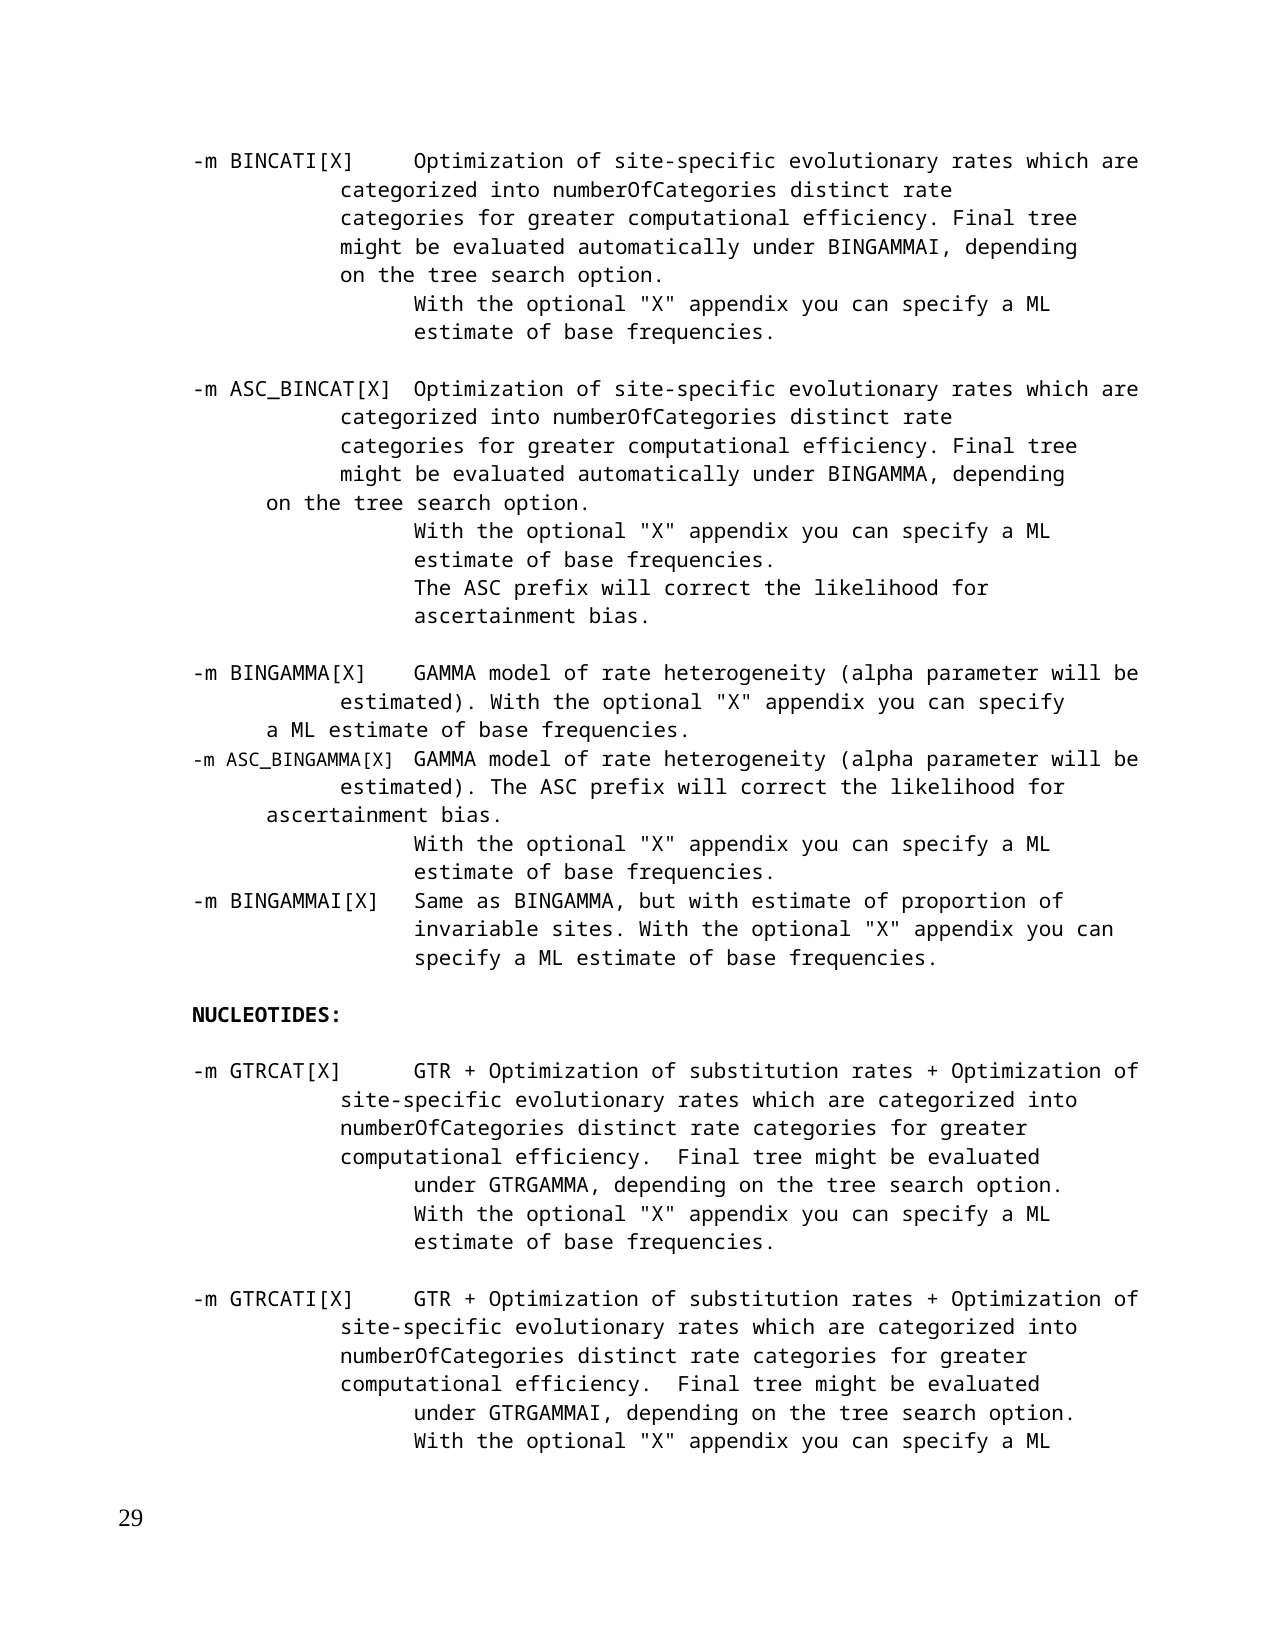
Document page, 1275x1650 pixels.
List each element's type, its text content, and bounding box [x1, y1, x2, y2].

text under GTRGAMMAI, depending on the tree search option. [118, 1398, 1157, 1426]
text The ASC prefix will correct the likelihood for ascertainment bias. [118, 573, 1157, 630]
text With the optional "X" appendix you can specify a ML estimate of base frequencies. [118, 289, 1157, 346]
text With the optional "X" appendix you can specify a ML estimate of base frequencies. [118, 1199, 1157, 1256]
text -m BINGAMMA[X] GAMMA model of rate heterogeneity (alpha parameter will be estimated). With the optional "X" appendix you can specify a ML estimate of base frequencies. [118, 658, 1157, 744]
text With the optional "X" appendix you can specify a ML estimate of base frequencies. [118, 516, 1157, 573]
text NUCLEOTIDES: [192, 1000, 1157, 1028]
text under GTRGAMMA, depending on the tree search option. [118, 1170, 1157, 1199]
text With the optional "X" appendix you can specify a ML [118, 1426, 1157, 1455]
text With the optional "X" appendix you can specify a ML estimate of base frequencies. [118, 829, 1157, 886]
text -m BINGAMMAI[X] Same as BINGAMMA, but with estimate of proportion of invariable sites. With the optional "X" appendix you can specify a ML estimate of base frequencies. [118, 886, 1157, 971]
text -m ASC_BINGAMMA[X] GAMMA model of rate heterogeneity (alpha parameter will be estimated). The ASC prefix will correct the likelihood for ascertainment bias. [118, 744, 1157, 829]
text -m GTRCAT[X] GTR + Optimization of substitution rates + Optimization of site-specific evolutionary rates which are categorized into numberOfCategories distinct rate categories for greater computational efficiency. Final tree might be evaluated [118, 1057, 1157, 1170]
text -m GTRCATI[X] GTR + Optimization of substitution rates + Optimization of site-specific evolutionary rates which are categorized into numberOfCategories distinct rate categories for greater computational efficiency. Final tree might be evaluated [118, 1284, 1157, 1398]
text -m BINCATI[X] Optimization of site-specific evolutionary rates which are categorized into numberOfCategories distinct rate categories for greater computational efficiency. Final tree might be evaluated automatically under BINGAMMAI, depending on the tree search option. [118, 147, 1157, 289]
text -m ASC_BINCAT[X] Optimization of site-specific evolutionary rates which are categorized into numberOfCategories distinct rate categories for greater computational efficiency. Final tree might be evaluated automatically under BINGAMMA, depending on the tree search option. [118, 374, 1157, 516]
